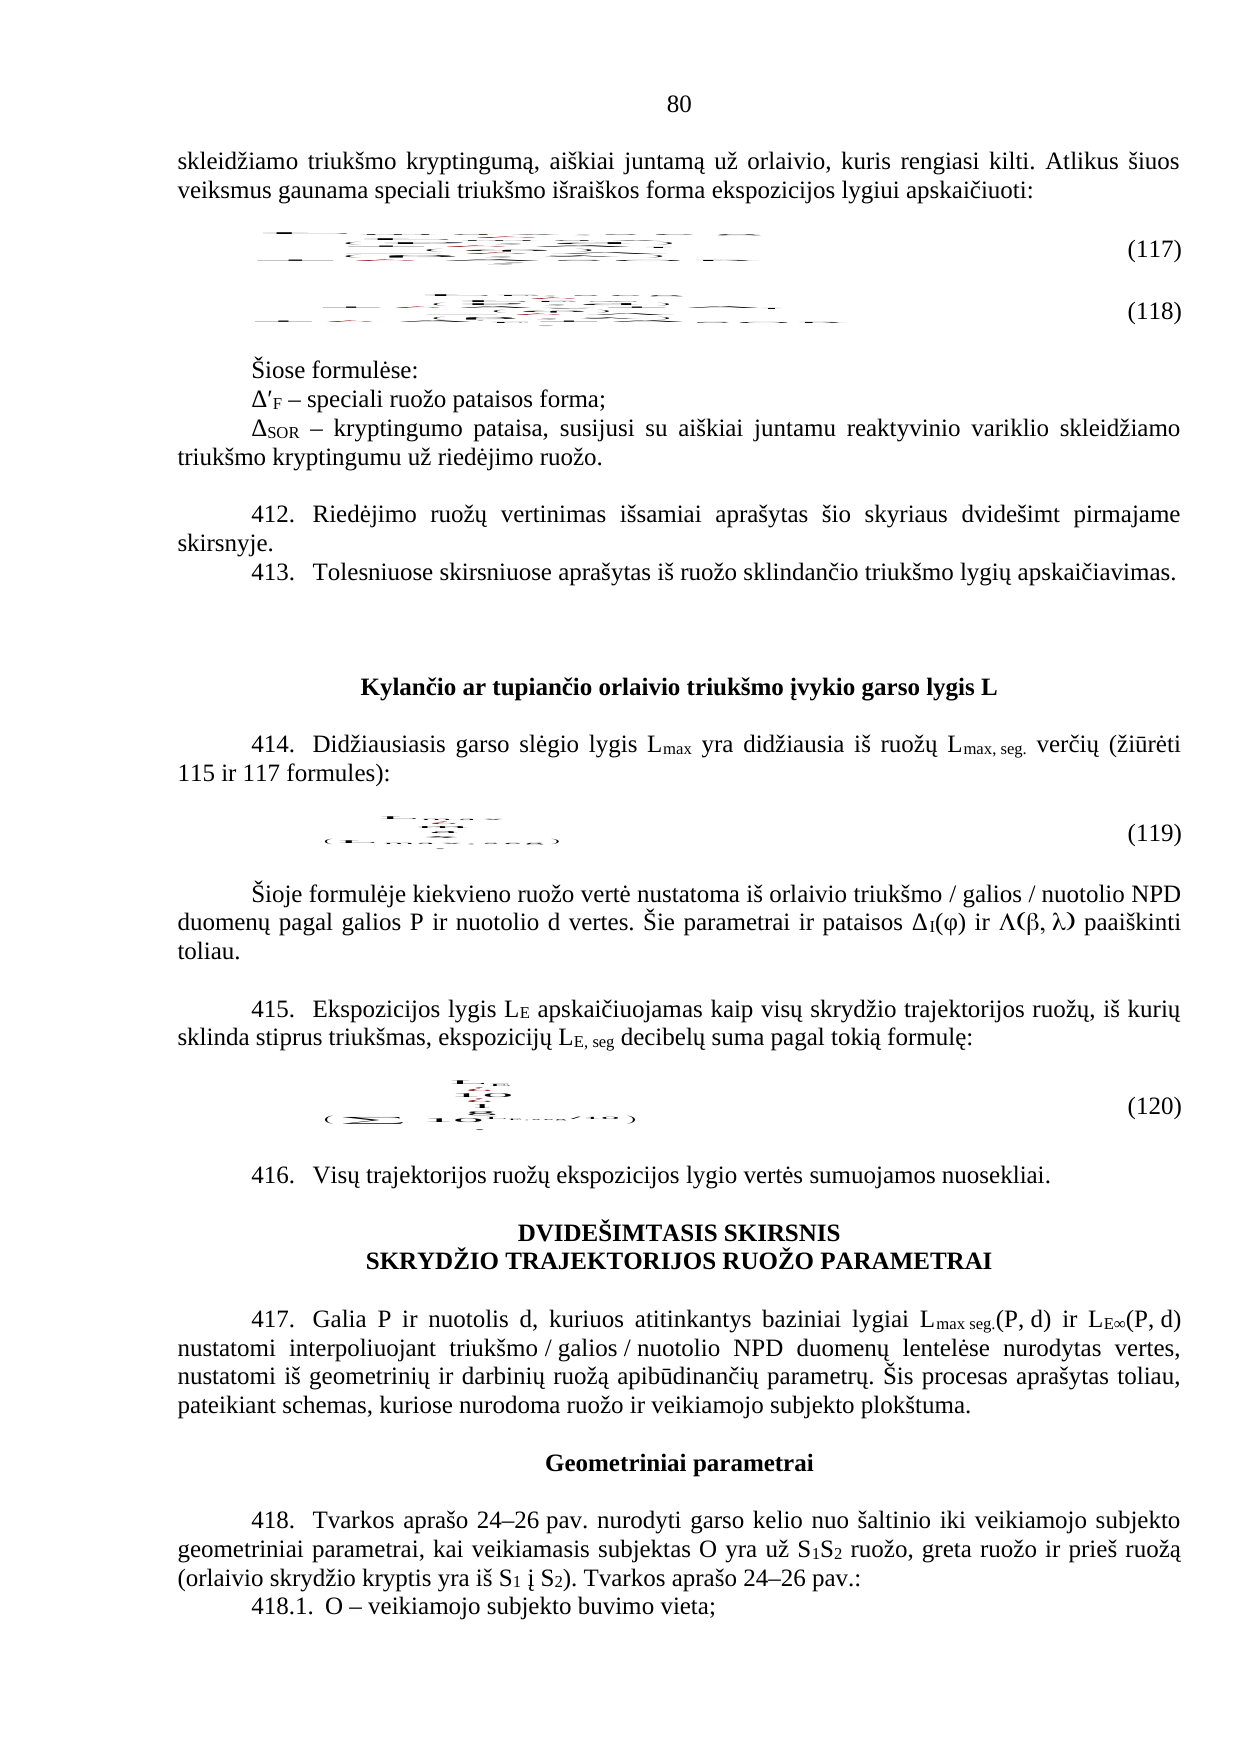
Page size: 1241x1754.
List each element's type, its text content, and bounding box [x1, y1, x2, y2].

text Geometriniai parametrai [177, 1448, 1181, 1476]
text 413. Tolesniuose skirsniuose aprašytas iš ruožo sklindančio triukšmo lygių apskaičiavimas. [177, 557, 1181, 586]
text DVIDEŠIMTASIS SKIRSNIS [177, 1218, 1181, 1246]
text 418.1. O – veikiamojo subjekto buvimo vieta; [177, 1591, 1181, 1620]
text Δ′F – speciali ruožo pataisos forma; [177, 384, 1181, 413]
table_header 119 [1136, 816, 1173, 850]
text 418. Tvarkos aprašo 24–26 pav. nurodyti garso kelio nuo šaltinio iki veikiamojo subjekto geometriniai parametrai, kai veikiamasis subjektas O yra už S1S2 ruožo, greta ruožo ir prieš ruožą (orlaivio skrydžio kryptis yra iš S1 į S2). Tvarkos aprašo 24–26 pav.: [177, 1505, 1181, 1591]
text Šioje formulėje kiekvieno ruožo vertė nustatoma iš orlaivio triukšmo / galios / nuotolio NPD duomenų pagal galios P ir nuotolio d vertes. Šie parametrai ir pataisos ΔI(φ) ir   paaiškinti toliau. [177, 879, 1181, 965]
text SKRYDŽIO TRAJEKTORIJOS RUOŽO PARAMETRAI [177, 1246, 1181, 1275]
text 417. Galia P ir nuotolis d, kuriuos atitinkantys baziniai lygiai Lmax seg.(P, d) ir LE∞(P, d) nustatomi interpoliuojant triukšmo / galios / nuotolio NPD duomenų lentelėse nurodytas vertes, nustatomi iš geometrinių ir darbinių ruožą apibūdinančių parametrų. Šis procesas aprašytas toliau, pateikiant schemas, kuriose nurodoma ruožo ir veikiamojo subjekto plokštuma. [177, 1304, 1181, 1419]
text skleidžiamo triukšmo kryptingumą, aiškiai juntamą už orlaivio, kuris rengiasi kilti. Atlikus šiuos veiksmus gaunama speciali triukšmo išraiškos forma ekspozicijos lygiui apskaičiuoti: [177, 146, 1181, 204]
table_header ( [1128, 233, 1136, 265]
text Kylančio ar tupiančio orlaivio triukšmo įvykio garso lygis L [177, 672, 1181, 701]
table_header ( [1128, 294, 1136, 327]
text Šiose formulėse: [177, 356, 1181, 384]
table_header 120 [1136, 1080, 1173, 1131]
table_header [177, 816, 1127, 850]
text 416. Visų trajektorijos ruožų ekspozicijos lygio vertės sumuojamos nuosekliai. [177, 1160, 1181, 1189]
text ΔSOR – kryptingumo pataisa, susijusi su aiškiai juntamu reaktyvinio variklio skleidžiamo triukšmo kryptingumu už riedėjimo ruožo. [177, 413, 1181, 471]
table_header 118 [1136, 294, 1173, 327]
table_header 117 [1136, 233, 1173, 265]
table_header [177, 294, 1127, 327]
table_header ) [1173, 816, 1186, 850]
table_header ) [1173, 294, 1186, 327]
table_header ) [1173, 1080, 1186, 1131]
table_header ( [1128, 1080, 1136, 1131]
table_header [177, 233, 1127, 265]
table_header [177, 1080, 1127, 1131]
table_header ) [1173, 233, 1186, 265]
text 415. Ekspozicijos lygis LE apskaičiuojamas kaip visų skrydžio trajektorijos ruožų, iš kurių sklinda stiprus triukšmas, ekspozicijų LE, seg decibelų suma pagal tokią formulę: [177, 994, 1181, 1051]
table_header ( [1128, 816, 1136, 850]
text 414. Didžiausiasis garso slėgio lygis Lmax yra didžiausia iš ruožų Lmax, seg. verčių (žiūrėti 115 ir 117 formules): [177, 729, 1181, 787]
text 412. Riedėjimo ruožų vertinimas išsamiai aprašytas šio skyriaus dvidešimt pirmajame skirsnyje. [177, 499, 1181, 557]
